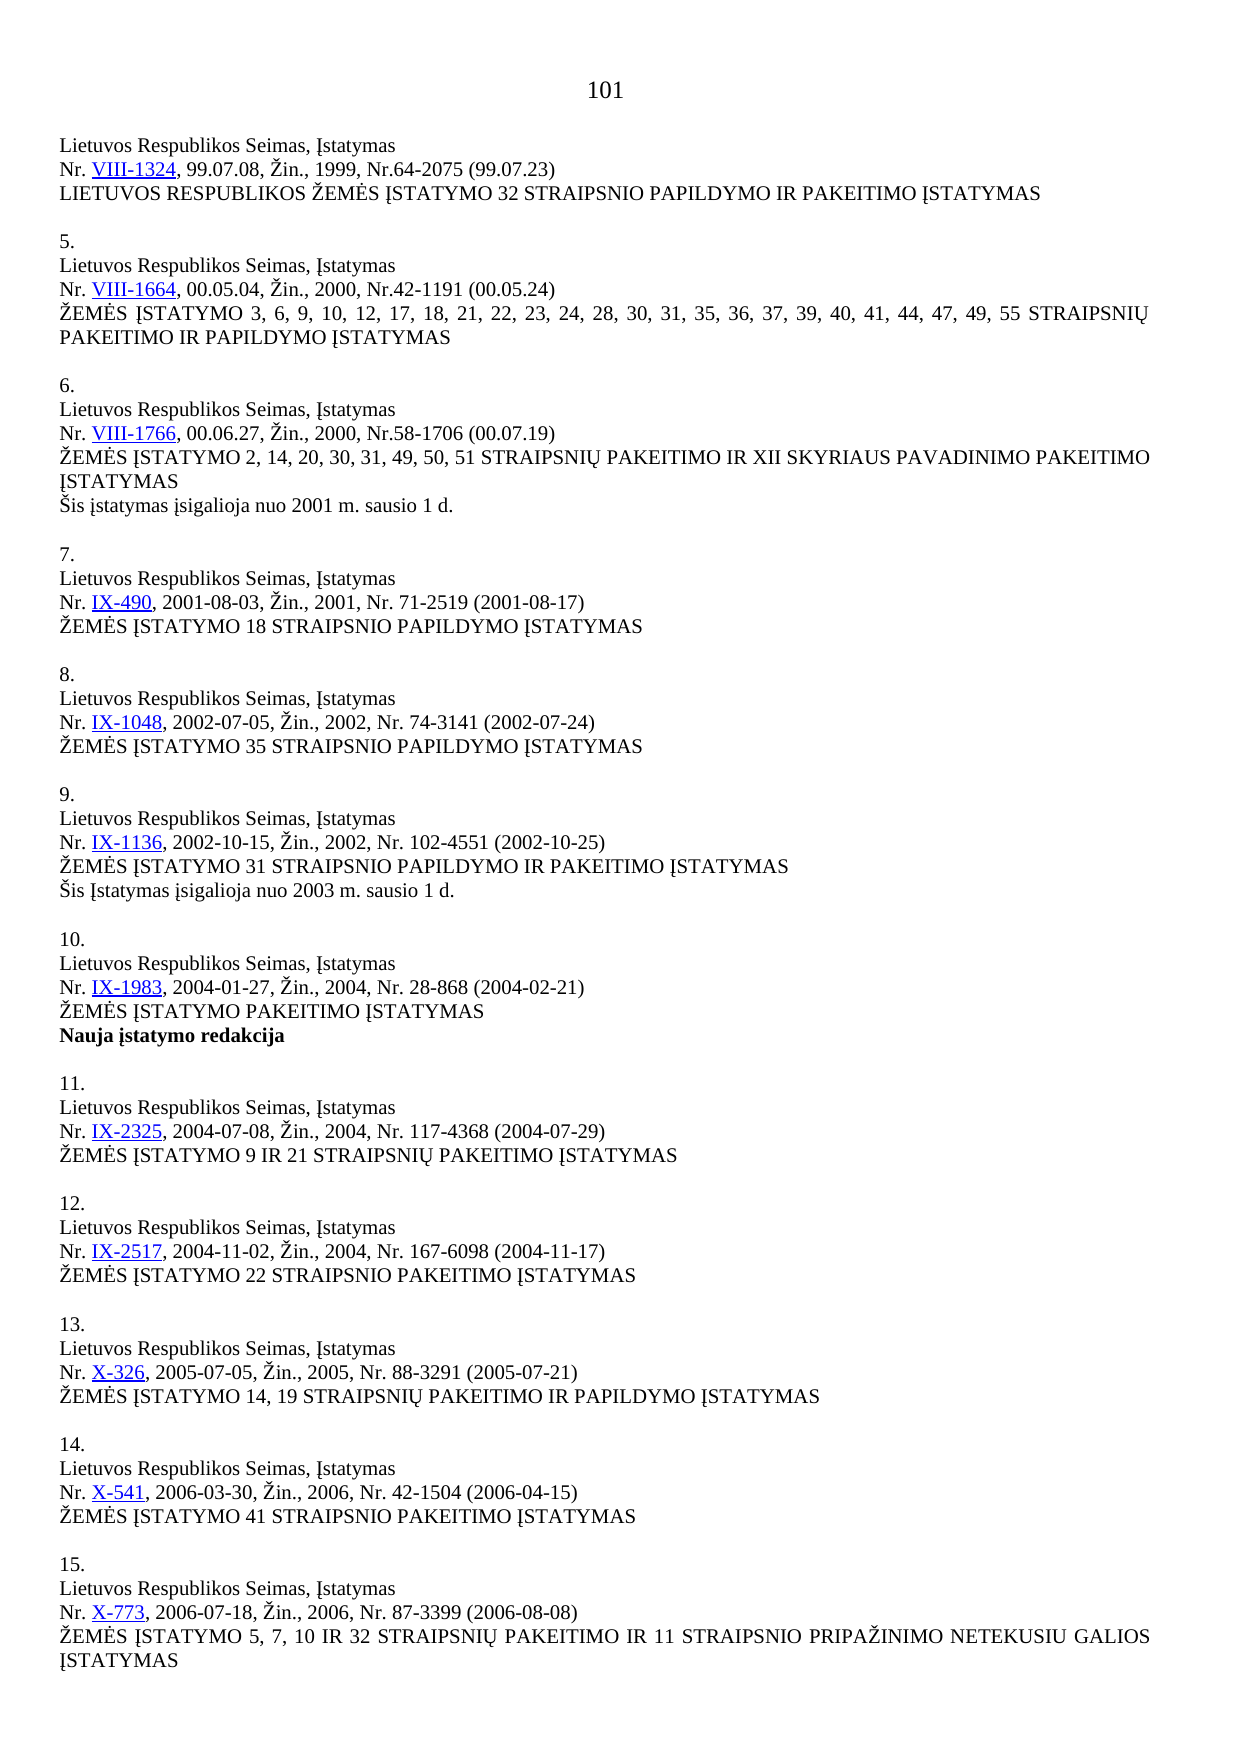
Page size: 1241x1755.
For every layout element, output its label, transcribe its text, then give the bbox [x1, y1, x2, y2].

text Nr. X-326, 2005-07-05, Žin., 2005, Nr. 88-3291 (2005-07-21) [59, 1360, 1152, 1384]
text Nr. X-541, 2006-03-30, Žin., 2006, Nr. 42-1504 (2006-04-15) [59, 1480, 1152, 1504]
text Lietuvos Respublikos Seimas, Įstatymas [59, 806, 1152, 830]
text Nr. IX-2517, 2004-11-02, Žin., 2004, Nr. 167-6098 (2004-11-17) [59, 1239, 1152, 1263]
text Nr. IX-1048, 2002-07-05, Žin., 2002, Nr. 74-3141 (2002-07-24) [59, 710, 1152, 734]
text ŽEMĖS ĮSTATYMO 2, 14, 20, 30, 31, 49, 50, 51 STRAIPSNIŲ PAKEITIMO IR XII SKYRIAUS PAVADINIMO PAKEITIMO ĮSTATYMAS [59, 445, 1152, 493]
text Nr. IX-490, 2001-08-03, Žin., 2001, Nr. 71-2519 (2001-08-17) [59, 590, 1152, 614]
text ŽEMĖS ĮSTATYMO 35 STRAIPSNIO PAPILDYMO ĮSTATYMAS [59, 734, 1152, 758]
text Lietuvos Respublikos Seimas, Įstatymas [59, 686, 1152, 710]
text 8. [59, 662, 1152, 686]
text Nr. IX-1136, 2002-10-15, Žin., 2002, Nr. 102-4551 (2002-10-25) [59, 830, 1152, 854]
text Nr. VIII-1766, 00.06.27, Žin., 2000, Nr.58-1706 (00.07.19) [59, 421, 1152, 445]
text Lietuvos Respublikos Seimas, Įstatymas [59, 566, 1152, 590]
text 12. [59, 1191, 1152, 1215]
text Lietuvos Respublikos Seimas, Įstatymas [59, 1095, 1152, 1119]
text Lietuvos Respublikos Seimas, Įstatymas [59, 1215, 1152, 1239]
text Lietuvos Respublikos Seimas, Įstatymas [59, 397, 1152, 421]
text Šis Įstatymas įsigalioja nuo 2003 m. sausio 1 d. [59, 878, 1152, 902]
text Lietuvos Respublikos Seimas, Įstatymas [59, 1336, 1152, 1360]
text 6. [59, 373, 1152, 397]
text Lietuvos Respublikos Seimas, Įstatymas [59, 951, 1152, 975]
text ŽEMĖS ĮSTATYMO 9 IR 21 STRAIPSNIŲ PAKEITIMO ĮSTATYMAS [59, 1143, 1152, 1167]
text Nr. VIII-1324, 99.07.08, Žin., 1999, Nr.64-2075 (99.07.23) [59, 157, 1152, 181]
text ŽEMĖS ĮSTATYMO PAKEITIMO ĮSTATYMAS [59, 999, 1152, 1023]
text ŽEMĖS ĮSTATYMO 18 STRAIPSNIO PAPILDYMO ĮSTATYMAS [59, 614, 1152, 638]
text 14. [59, 1432, 1152, 1456]
text Lietuvos Respublikos Seimas, Įstatymas [59, 253, 1152, 277]
text ŽEMĖS ĮSTATYMO 5, 7, 10 IR 32 STRAIPSNIŲ PAKEITIMO IR 11 STRAIPSNIO PRIPAŽINIMO NETEKUSIU GALIOS ĮSTATYMAS [59, 1624, 1152, 1672]
text 9. [59, 782, 1152, 806]
text Nauja įstatymo redakcija [59, 1023, 1152, 1047]
text Lietuvos Respublikos Seimas, Įstatymas [59, 132, 1152, 157]
text 13. [59, 1312, 1152, 1336]
text 10. [59, 927, 1152, 951]
text LIETUVOS RESPUBLIKOS ŽEMĖS ĮSTATYMO 32 STRAIPSNIO PAPILDYMO IR PAKEITIMO ĮSTATYMAS [59, 181, 1152, 205]
text Nr. X-773, 2006-07-18, Žin., 2006, Nr. 87-3399 (2006-08-08) [59, 1600, 1152, 1624]
text 15. [59, 1552, 1152, 1576]
text Lietuvos Respublikos Seimas, Įstatymas [59, 1576, 1152, 1600]
text 11. [59, 1071, 1152, 1095]
text ŽEMĖS ĮSTATYMO 41 STRAIPSNIO PAKEITIMO ĮSTATYMAS [59, 1504, 1152, 1528]
text ŽEMĖS ĮSTATYMO 14, 19 STRAIPSNIŲ PAKEITIMO IR PAPILDYMO ĮSTATYMAS [59, 1384, 1152, 1408]
text Nr. VIII-1664, 00.05.04, Žin., 2000, Nr.42-1191 (00.05.24) [59, 277, 1152, 301]
text 5. [59, 229, 1152, 253]
text ŽEMĖS ĮSTATYMO 3, 6, 9, 10, 12, 17, 18, 21, 22, 23, 24, 28, 30, 31, 35, 36, 37, 39, 40, 41, 44, 47, 49, 55 STRAIPSNIŲ PAKEITIMO IR PAPILDYMO ĮSTATYMAS [59, 301, 1152, 349]
text Nr. IX-1983, 2004-01-27, Žin., 2004, Nr. 28-868 (2004-02-21) [59, 975, 1152, 999]
text Nr. IX-2325, 2004-07-08, Žin., 2004, Nr. 117-4368 (2004-07-29) [59, 1119, 1152, 1143]
text 7. [59, 542, 1152, 566]
text ŽEMĖS ĮSTATYMO 22 STRAIPSNIO PAKEITIMO ĮSTATYMAS [59, 1263, 1152, 1287]
text ŽEMĖS ĮSTATYMO 31 STRAIPSNIO PAPILDYMO IR PAKEITIMO ĮSTATYMAS [59, 854, 1152, 878]
text Lietuvos Respublikos Seimas, Įstatymas [59, 1456, 1152, 1480]
text Šis įstatymas įsigalioja nuo 2001 m. sausio 1 d. [59, 493, 1152, 517]
